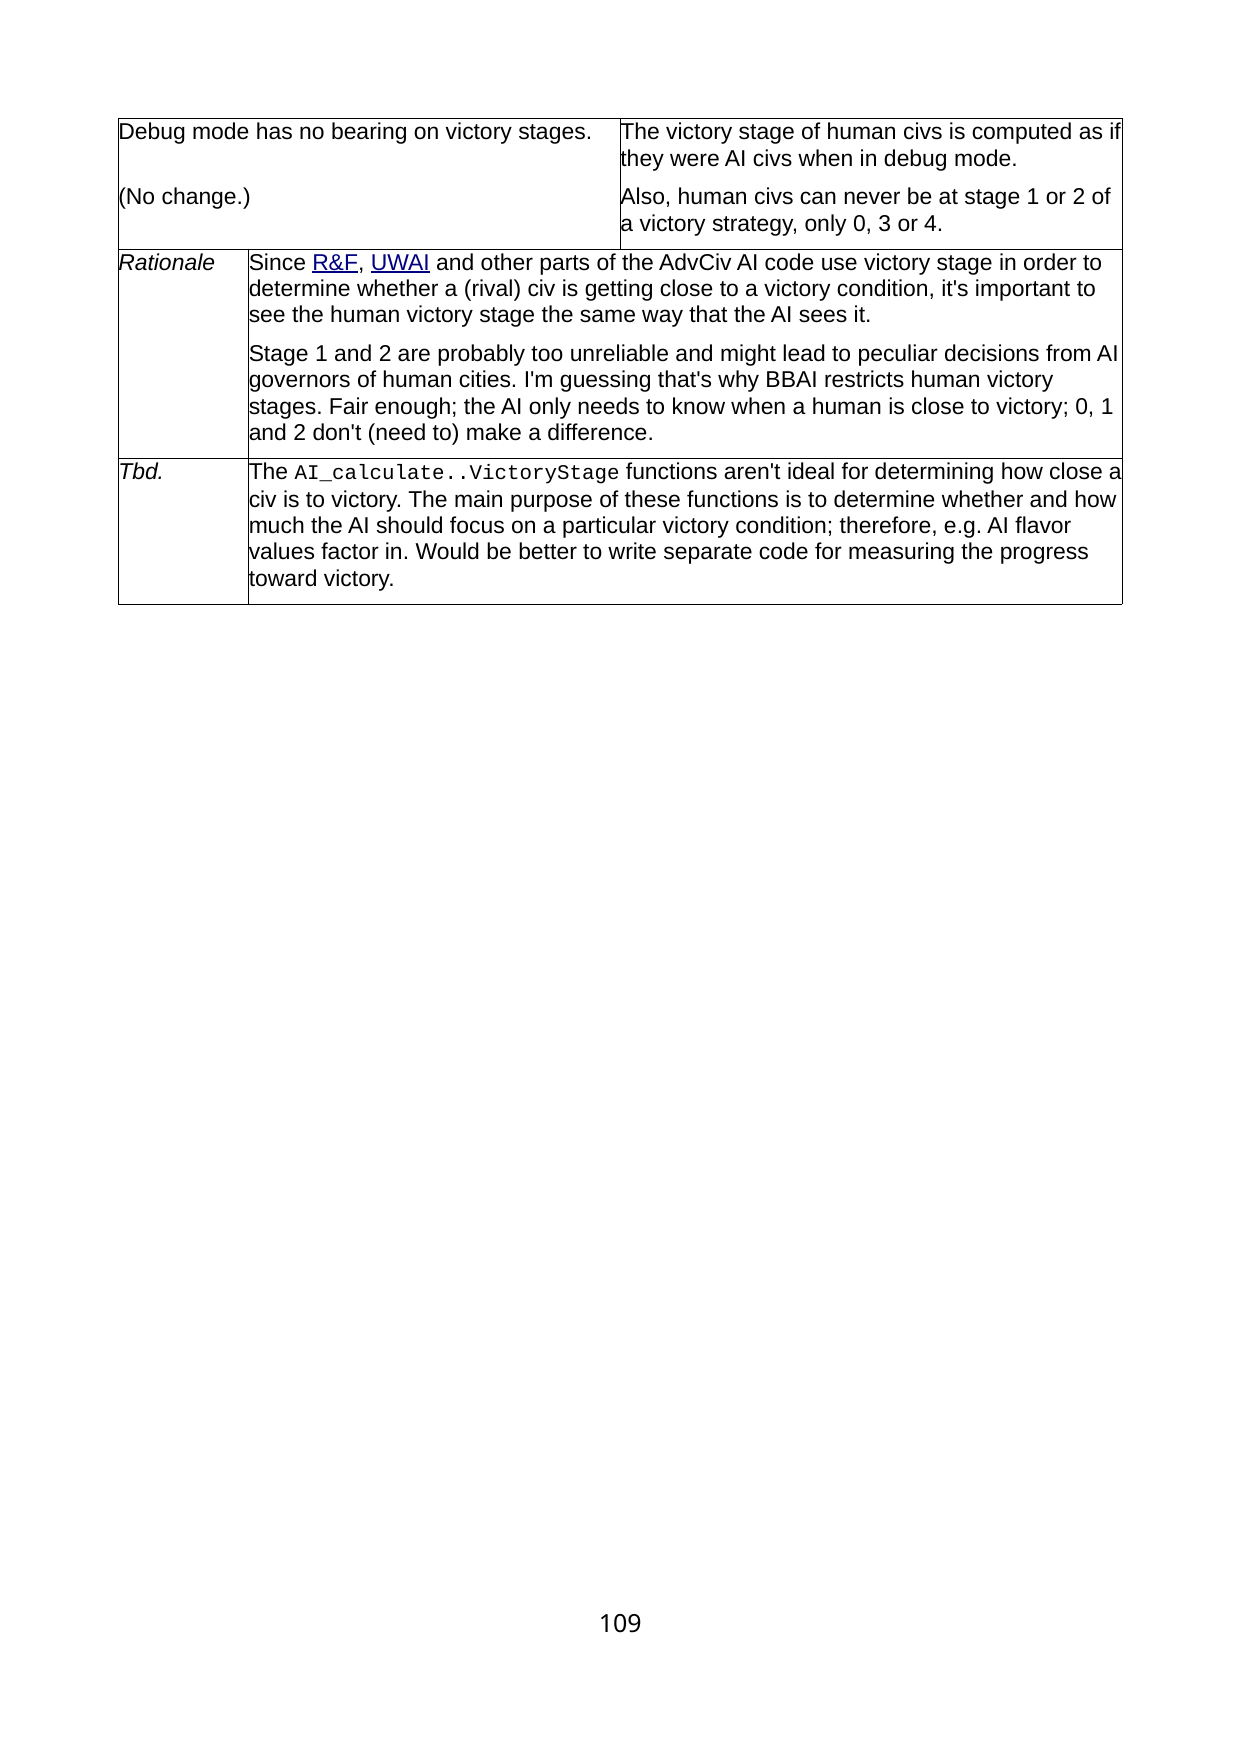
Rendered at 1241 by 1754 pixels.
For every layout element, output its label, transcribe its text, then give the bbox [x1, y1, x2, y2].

table_cell Since R&F, UWAI and other parts of the AdvCiv AI code use victory stage in order to determine whether a (rival) civ is getting close to a victory condition, it's important to see the human victory stage the same way that the AI sees it. Stage 1 and 2 are probably too unreliable and might lead to peculiar decisions from AI governors of human cities. I'm guessing that's why BBAI restricts human victory stages. Fair enough; the AI only needs to know when a human is close to victory; 0, 1 and 2 don't (need to) make a difference. [249, 250, 1122, 458]
table_cell Debug mode has no bearing on victory stages. (No change.) [119, 119, 620, 248]
table_cell Rationale [119, 250, 248, 458]
table_cell The victory stage of human civs is computed as if they were AI civs when in debug mode. Also, human civs can never be at stage 1 or 2 of a victory strategy, only 0, 3 or 4. [621, 119, 1122, 248]
table_cell Tbd. [119, 459, 248, 603]
table_cell The AI_calculate..VictoryStage functions aren't ideal for determining how close a civ is to victory. The main purpose of these functions is to determine whether and how much the AI should focus on a particular victory condition; therefore, e.g. AI flavor values factor in. Would be better to write separate code for measuring the progress toward victory. [249, 459, 1122, 603]
